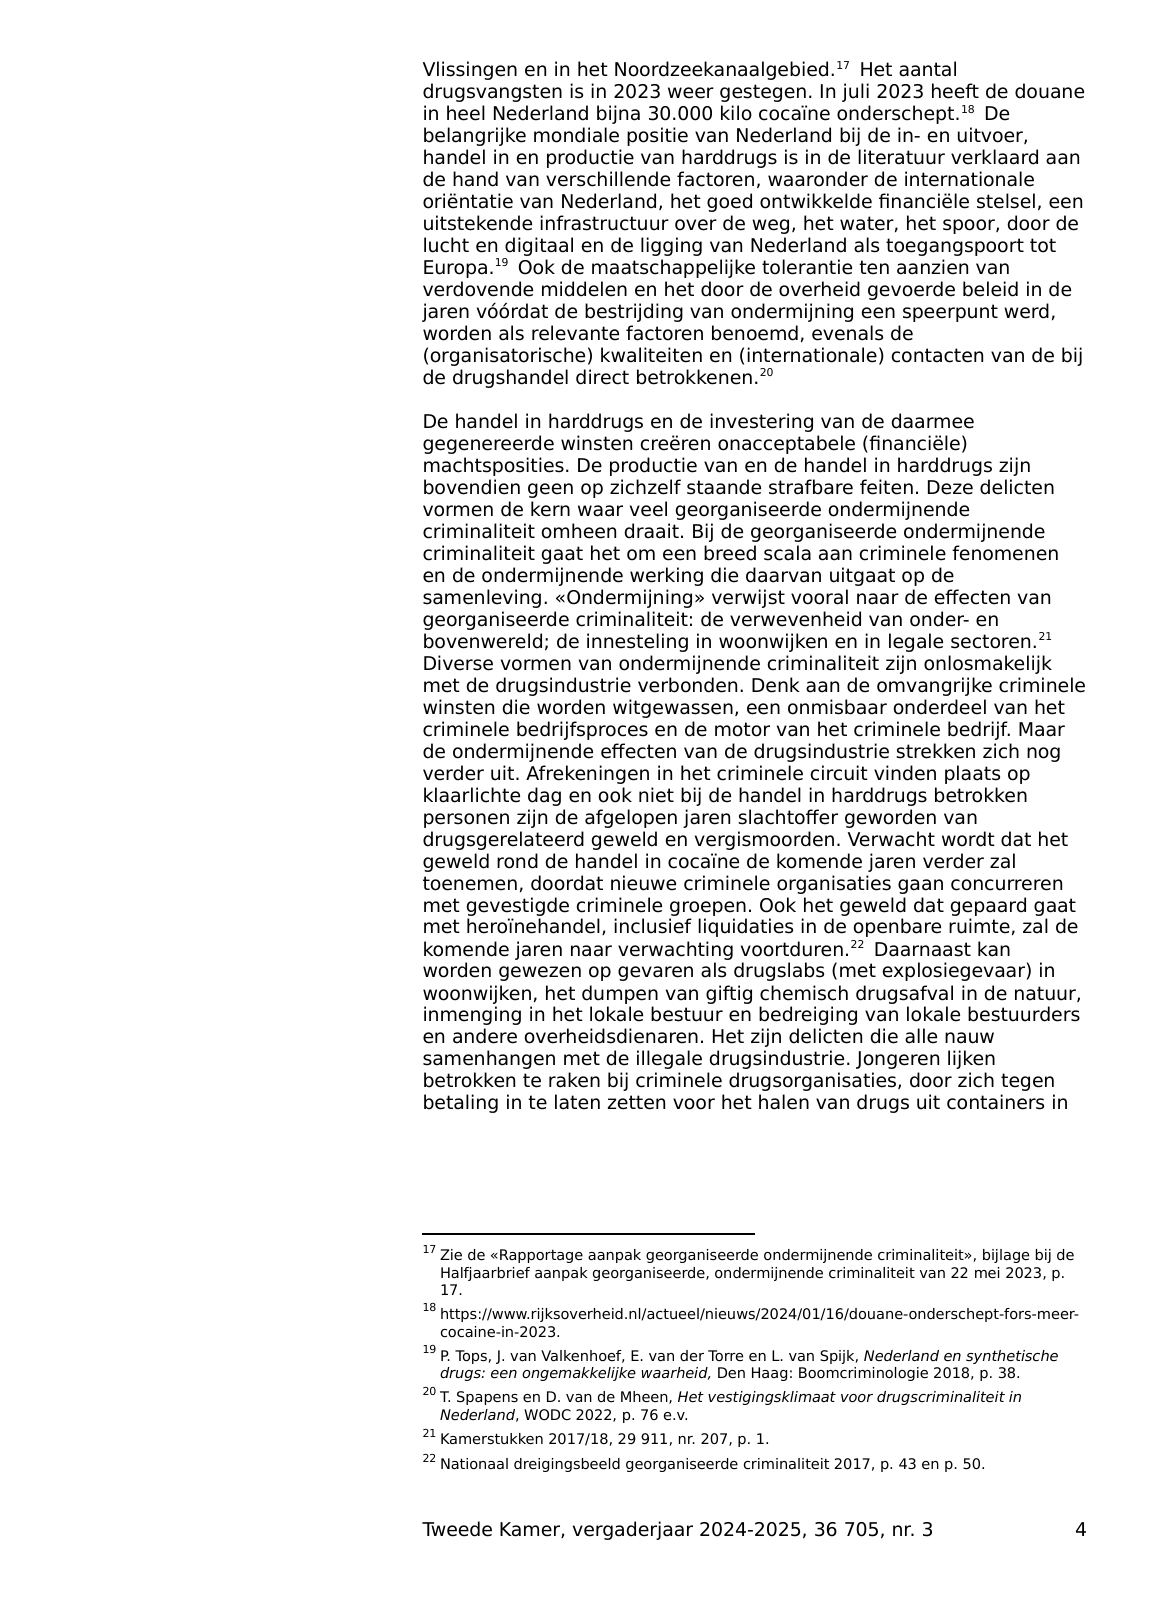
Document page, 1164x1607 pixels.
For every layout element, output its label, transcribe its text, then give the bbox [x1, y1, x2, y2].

text Vlissingen en in het Noordzeekanaalgebied. Het aantal drugsvangsten is in 2023 weer gestegen. In juli 2023 heeft de douane in heel Nederland bijna 30.000 kilo cocaïne onderschept. De belangrijke mondiale positie van Nederland bij de in- en uitvoer, handel in en productie van harddrugs is in de literatuur verklaard aan de hand van verschillende factoren, waaronder de internationale oriëntatie van Nederland, het goed ontwikkelde financiële stelsel, een uitstekende infrastructuur over de weg, het water, het spoor, door de lucht en digitaal en de ligging van Nederland als toegangspoort tot Europa. Ook de maatschappelijke tolerantie ten aanzien van verdovende middelen en het door de overheid gevoerde beleid in de jaren vóórdat de bestrijding van ondermijning een speerpunt werd, worden als relevante factoren benoemd, evenals de (organisatorische) kwaliteiten en (internationale) contacten van de bij de drugshandel direct betrokkenen. [422, 59, 1087, 389]
text De handel in harddrugs en de investering van de daarmee gegenereerde winsten creëren onacceptabele (financiële) machtsposities. De productie van en de handel in harddrugs zijn bovendien geen op zichzelf staande strafbare feiten. Deze delicten vormen de kern waar veel georganiseerde ondermijnende criminaliteit omheen draait. Bij de georganiseerde ondermijnende criminaliteit gaat het om een breed scala aan criminele fenomenen en de ondermijnende werking die daarvan uitgaat op de samenleving. «Ondermijning» verwijst vooral naar de effecten van georganiseerde criminaliteit: de verwevenheid van onder- en bovenwereld; de innesteling in woonwijken en in legale sectoren. Diverse vormen van ondermijnende criminaliteit zijn onlosmakelijk met de drugsindustrie verbonden. Denk aan de omvangrijke criminele winsten die worden witgewassen, een onmisbaar onderdeel van het criminele bedrijfsproces en de motor van het criminele bedrijf. Maar de ondermijnende effecten van de drugsindustrie strekken zich nog verder uit. Afrekeningen in het criminele circuit vinden plaats op klaarlichte dag en ook niet bij de handel in harddrugs betrokken personen zijn de afgelopen jaren slachtoffer geworden van drugsgerelateerd geweld en vergismoorden. Verwacht wordt dat het geweld rond de handel in cocaïne de komende jaren verder zal toenemen, doordat nieuwe criminele organisaties gaan concurreren met gevestigde criminele groepen. Ook het geweld dat gepaard gaat met heroïnehandel, inclusief liquidaties in de openbare ruimte, zal de komende jaren naar verwachting voortduren. Daarnaast kan worden gewezen op gevaren als drugslabs (met explosiegevaar) in woonwijken, het dumpen van giftig chemisch drugsafval in de natuur, inmenging in het lokale bestuur en bedreiging van lokale bestuurders en andere overheidsdienaren. Het zijn delicten die alle nauw samenhangen met de illegale drugsindustrie. Jongeren lijken betrokken te raken bij criminele drugsorganisaties, door zich tegen betaling in te laten zetten voor het halen van drugs uit containers in [422, 411, 1087, 1136]
text Kamerstukken 2017/18, 29 911, nr. 207, p. 1. [422, 1427, 1087, 1449]
text T. Spapens en D. van de Mheen, Het vestigingsklimaat voor drugscriminaliteit in Nederland, WODC 2022, p. 76 e.v. [422, 1385, 1087, 1424]
text Nationaal dreigingsbeeld georganiseerde criminaliteit 2017, p. 43 en p. 50. [422, 1452, 1087, 1474]
text Zie de «Rapportage aanpak georganiseerde ondermijnende criminaliteit», bijlage bij de Halfjaarbrief aanpak georganiseerde, ondermijnende criminaliteit van 22 mei 2023, p. 17. [422, 1243, 1087, 1299]
text https://www.rijksoverheid.nl/actueel/nieuws/2024/01/16/douane-onderschept-fors-meer-cocaine-in-2023. [422, 1302, 1087, 1341]
text P. Tops, J. van Valkenhoef, E. van der Torre en L. van Spijk, Nederland en synthetische drugs: een ongemakkelijke waarheid, Den Haag: Boomcriminologie 2018, p. 38. [422, 1343, 1087, 1382]
